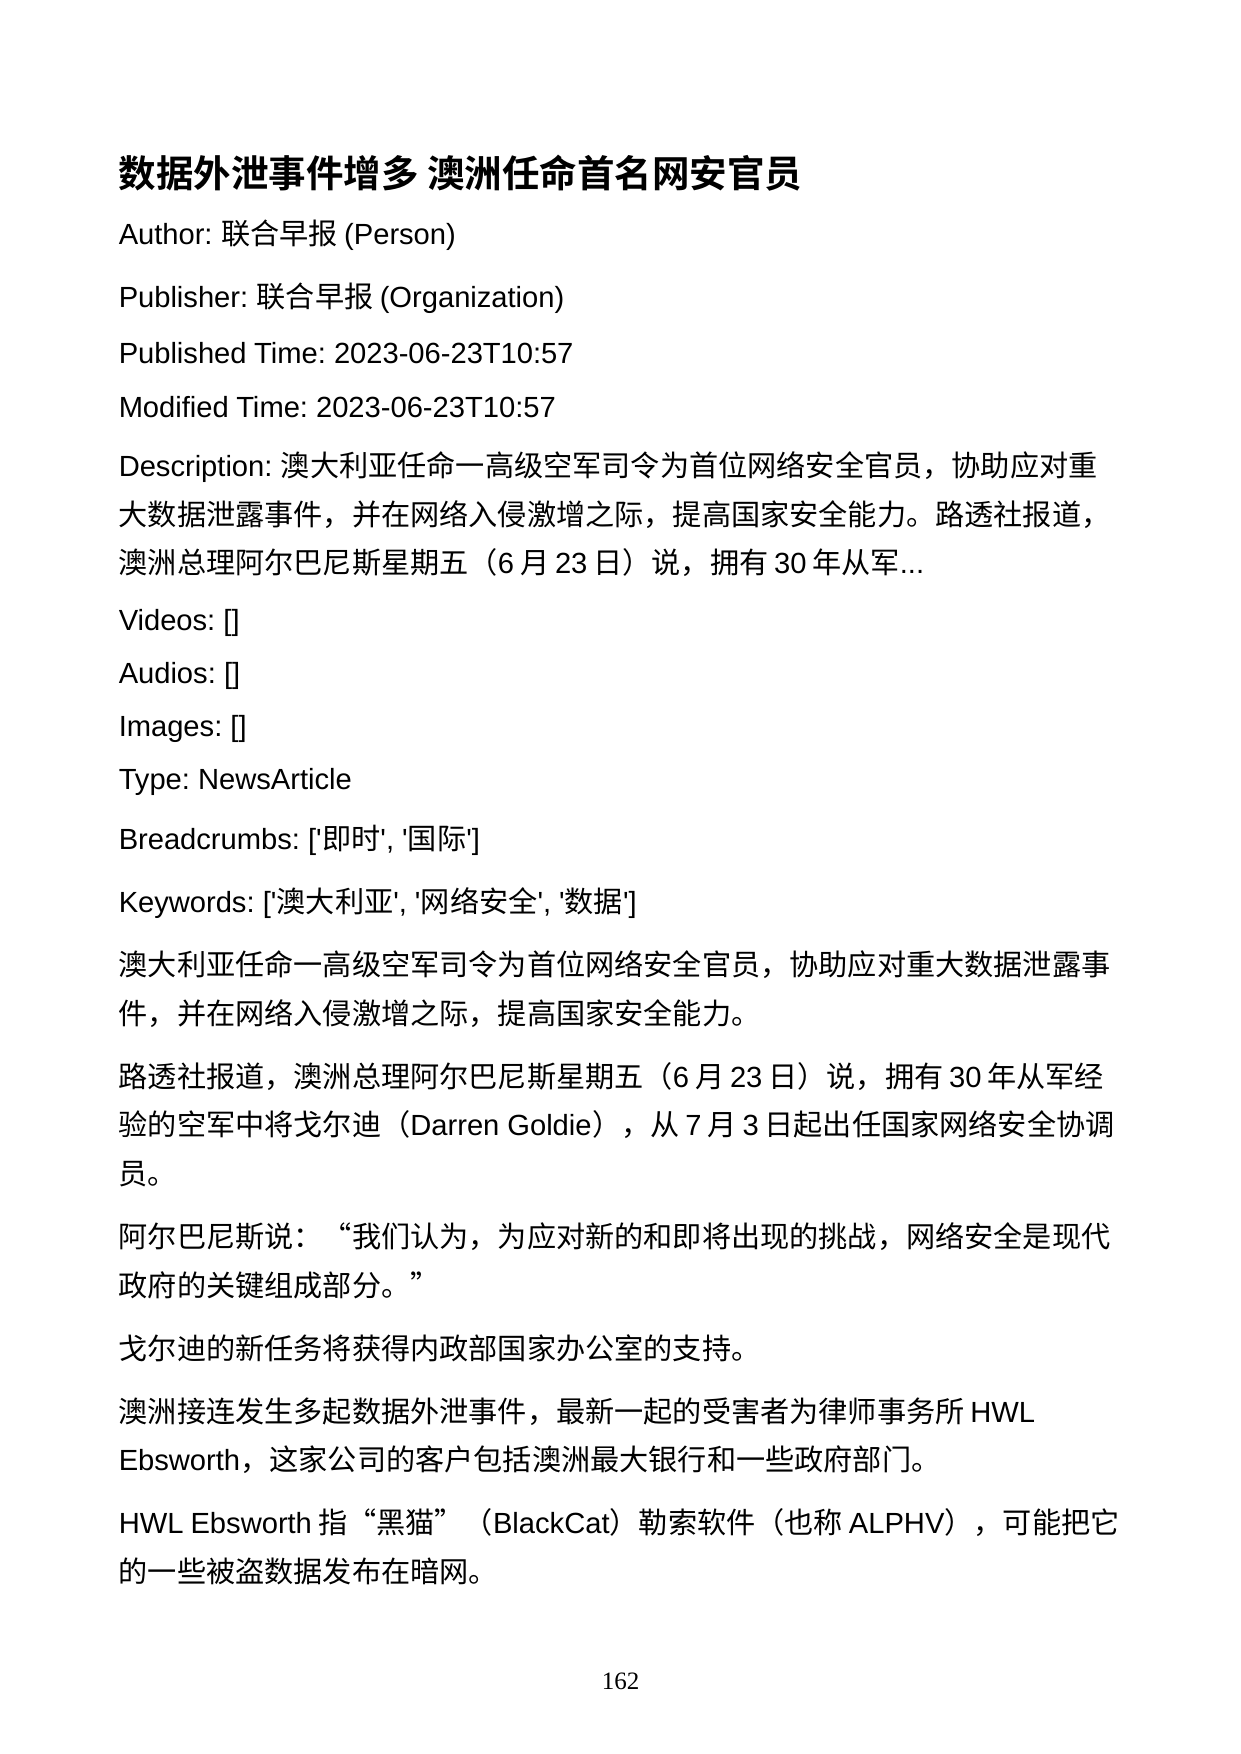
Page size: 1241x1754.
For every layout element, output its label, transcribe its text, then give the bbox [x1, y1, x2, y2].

text Modified Time: 2023-06-23T10:57 [118, 390, 1122, 423]
text 戈尔迪的新任务将获得内政部国家办公室的支持。 [118, 1325, 1122, 1368]
text 阿尔巴尼斯说：“我们认为，为应对新的和即将出现的挑战，网络安全是现代政府的关键组成部分。” [118, 1214, 1122, 1304]
text Author: 联合早报 (Person) [118, 210, 1122, 253]
text HWL Ebsworth指“黑猫”（BlackCat）勒索软件（也称ALPHV），可能把它的一些被盗数据发布在暗网。 [118, 1500, 1122, 1591]
text 澳洲接连发生多起数据外泄事件，最新一起的受害者为律师事务所HWL Ebsworth，这家公司的客户包括澳洲最大银行和一些政府部门。 [118, 1388, 1122, 1479]
text Videos: [] [118, 603, 1122, 637]
text Audios: [] [118, 656, 1122, 690]
text Publisher: 联合早报 (Organization) [118, 273, 1122, 316]
text Breadcrumbs: ['即时', '国际'] [118, 816, 1122, 858]
text Type: NewsArticle [118, 762, 1122, 796]
subtitle 数据外泄事件增多 澳洲任命首名网安官员 [118, 143, 1122, 198]
text Keywords: ['澳大利亚', '网络安全', '数据'] [118, 879, 1122, 921]
text Description: 澳大利亚任命一高级空军司令为首位网络安全官员，协助应对重大数据泄露事件，并在网络入侵激增之际，提高国家安全能力。路透社报道，澳洲总理阿尔巴尼斯星期五（6月23日）说，拥有30年从军... [118, 443, 1122, 582]
text 澳大利亚任命一高级空军司令为首位网络安全官员，协助应对重大数据泄露事件，并在网络入侵激增之际，提高国家安全能力。 [118, 942, 1122, 1033]
text 路透社报道，澳洲总理阿尔巴尼斯星期五（6月23日）说，拥有30年从军经验的空军中将戈尔迪（Darren Goldie），从7月3日起出任国家网络安全协调员。 [118, 1053, 1122, 1193]
text Published Time: 2023-06-23T10:57 [118, 337, 1122, 370]
text Images: [] [118, 709, 1122, 743]
